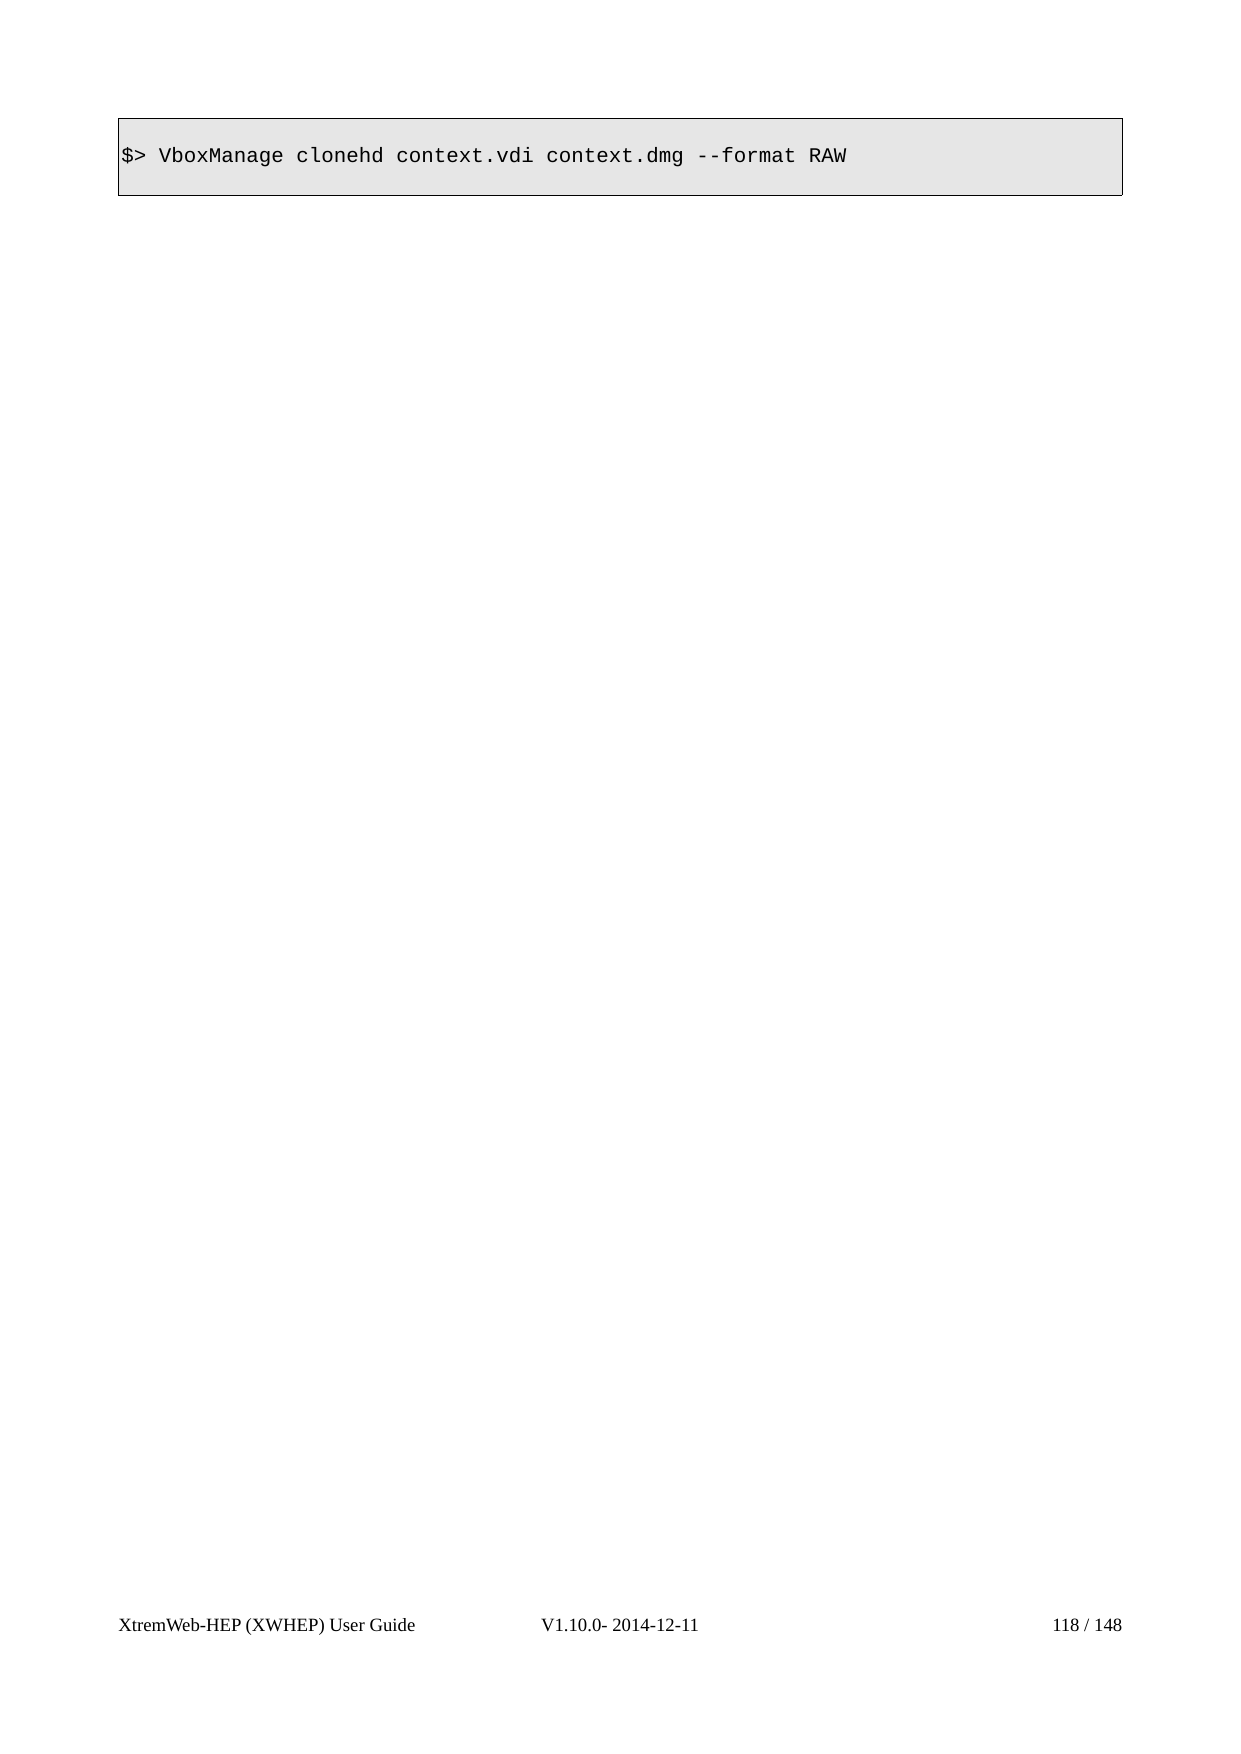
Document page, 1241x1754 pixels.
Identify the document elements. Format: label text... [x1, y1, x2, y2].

text $> VboxManage clonehd context.vdi context.dmg --format RAW [119, 142, 1122, 165]
